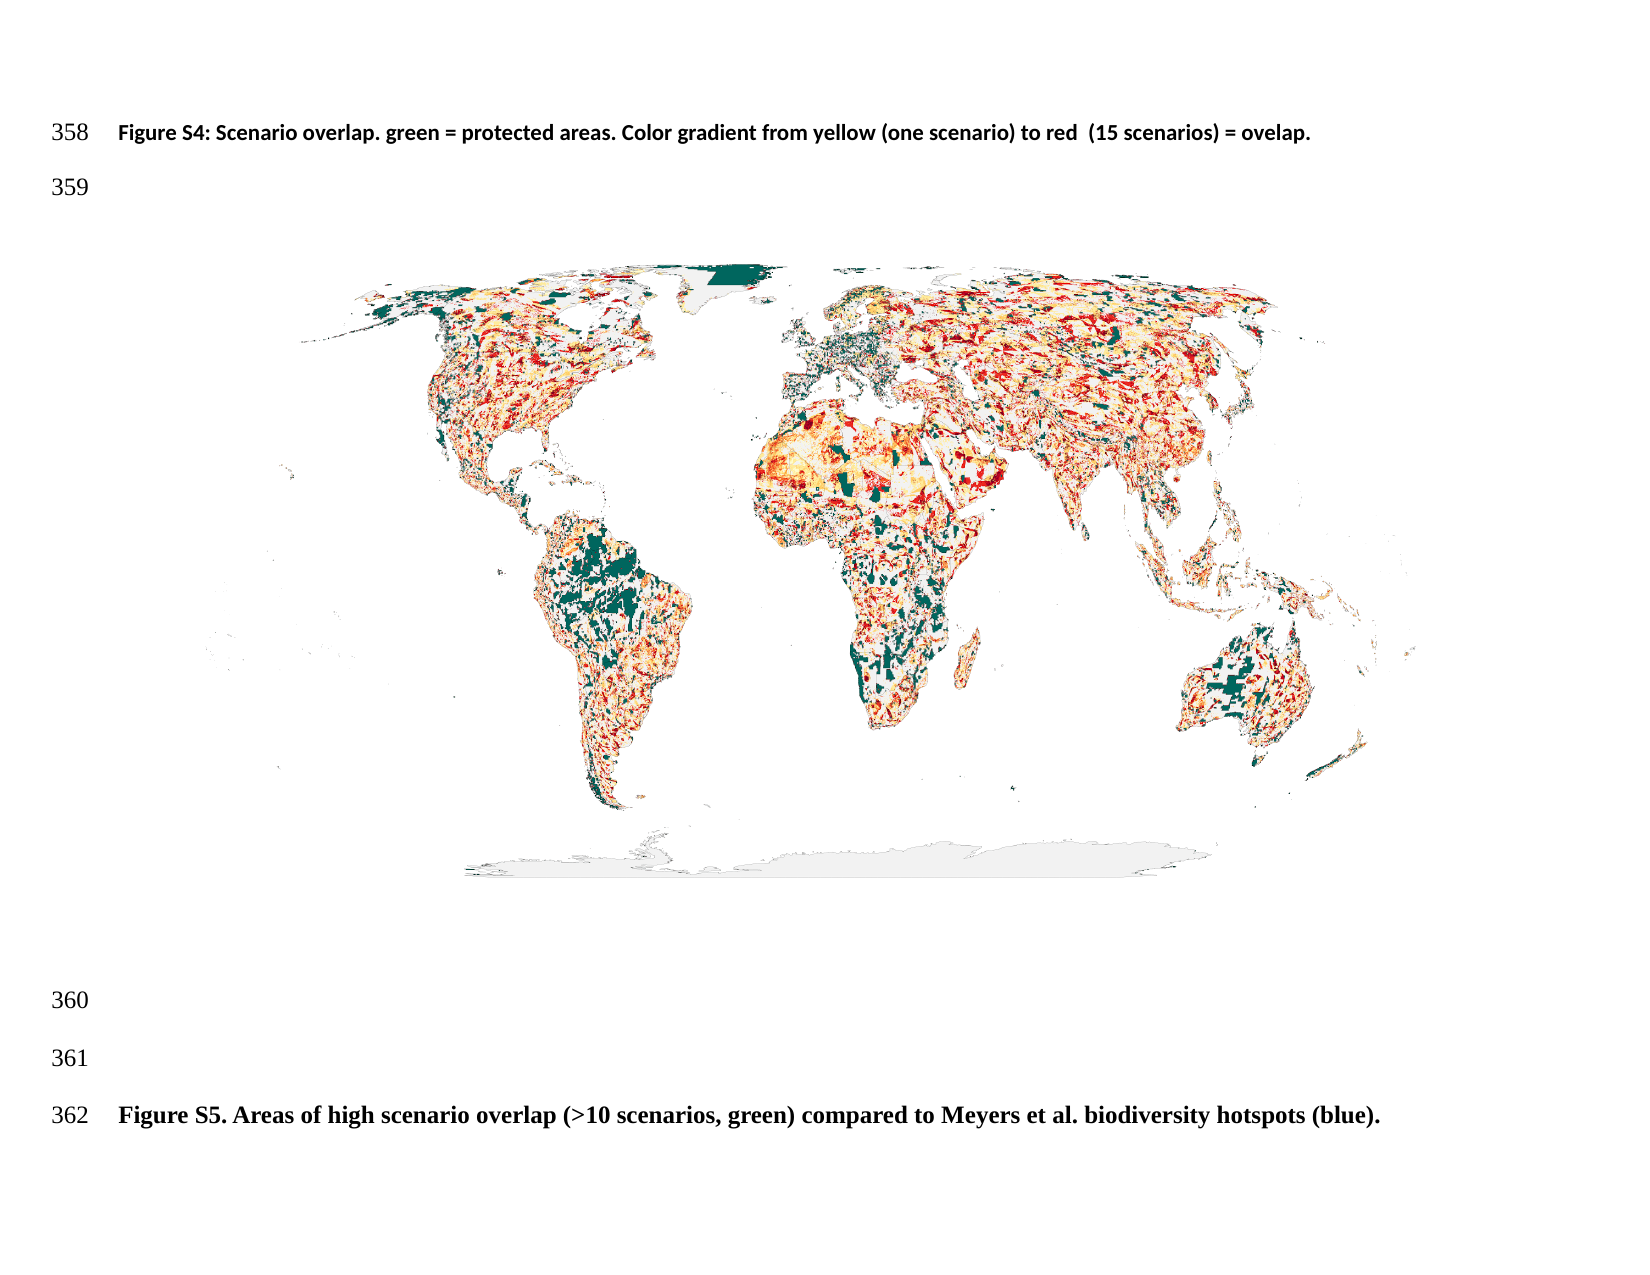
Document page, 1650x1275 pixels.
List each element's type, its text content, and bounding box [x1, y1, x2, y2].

text Figure S4: Scenario overlap. green = protected areas. Color gradient from yellow (one scenario) to red (15 scenarios) = ovelap. [118, 118, 1532, 146]
picture [118, 195, 1488, 957]
text Figure S5. Areas of high scenario overlap (>10 scenarios, green) compared to Meyers et al. biodiversity hotspots (blue). [118, 1100, 1532, 1129]
